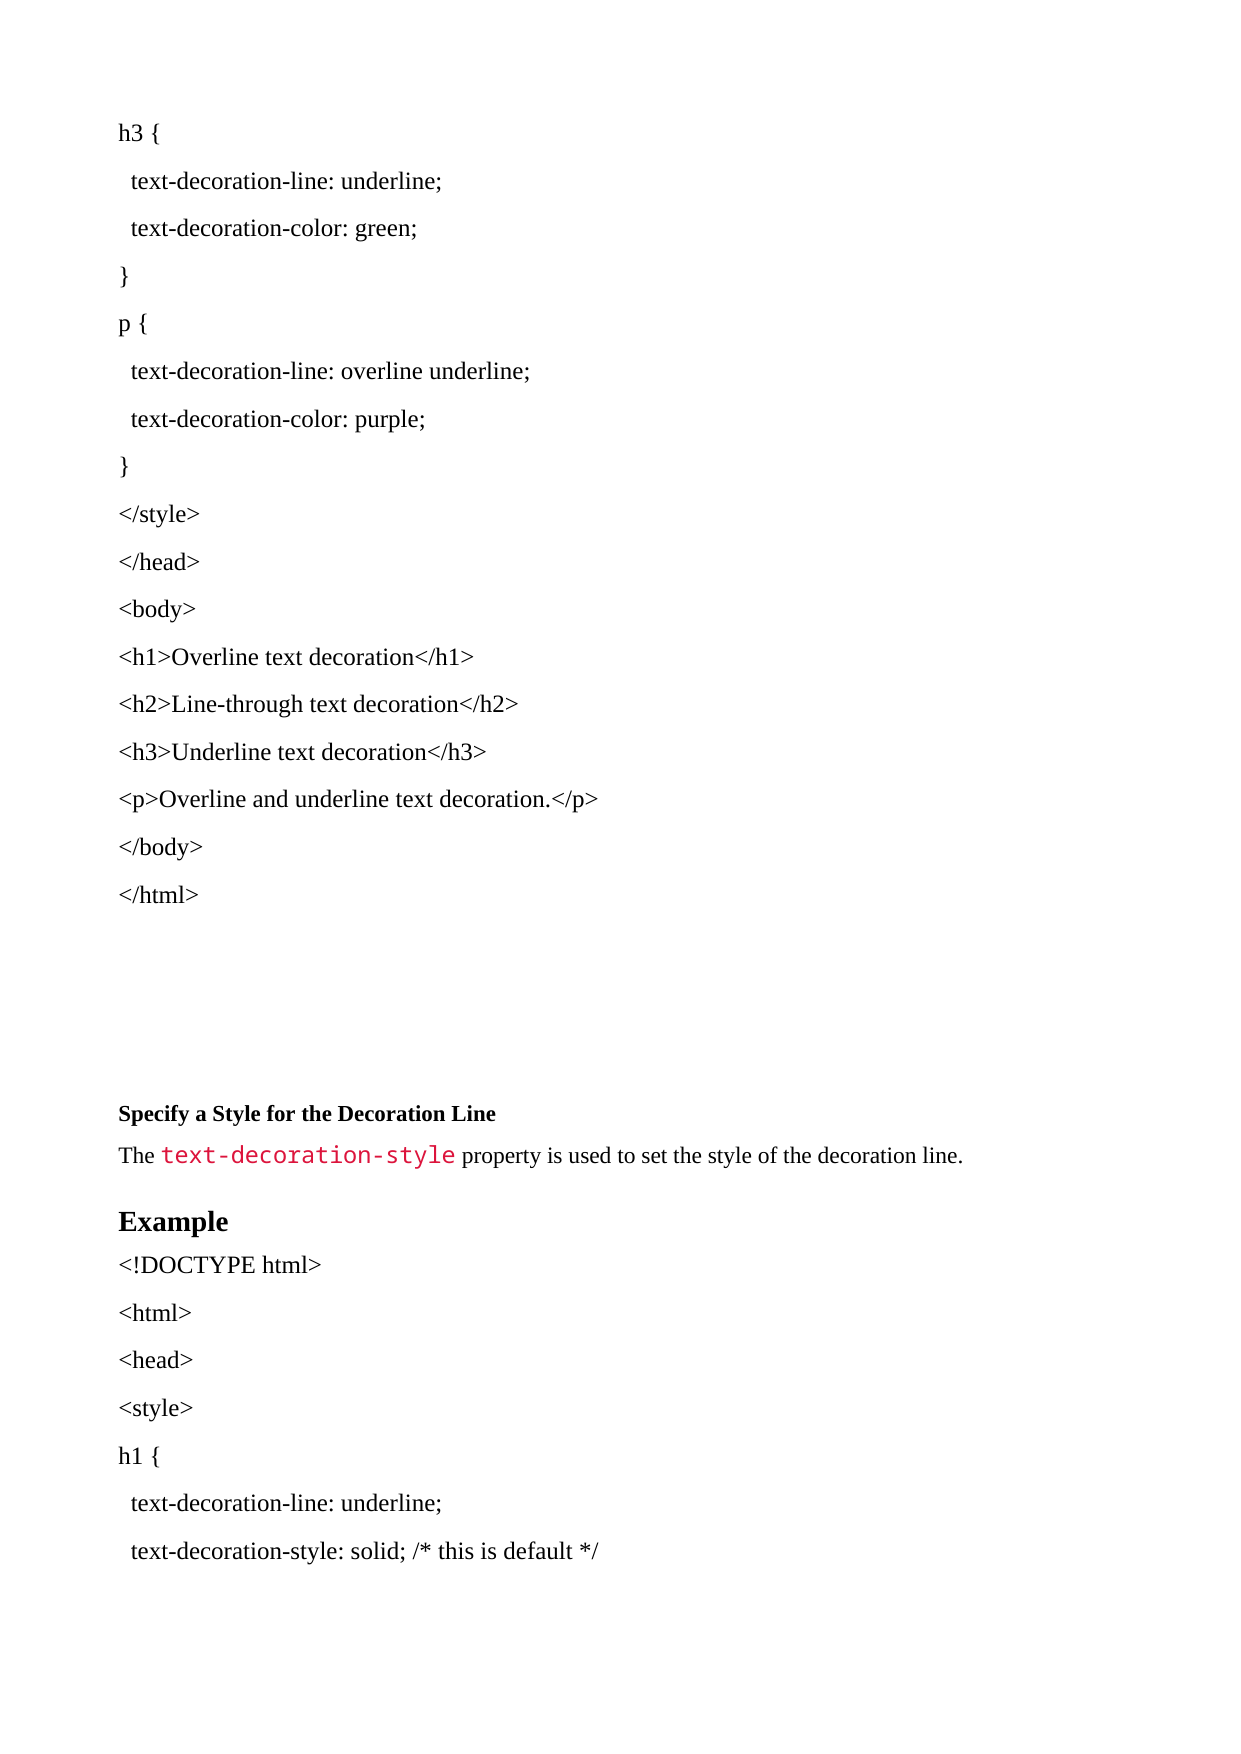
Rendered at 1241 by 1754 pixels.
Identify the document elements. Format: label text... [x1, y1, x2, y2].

text <!DOCTYPE html> [118, 1250, 1122, 1279]
text <body> [118, 594, 1122, 623]
text h1 { [118, 1441, 1122, 1469]
subtitle Specify a Style for the Decoration Line [118, 1099, 1122, 1126]
text } [118, 261, 1122, 290]
text </html> [118, 880, 1122, 908]
text <h3>Underline text decoration</h3> [118, 737, 1122, 766]
text p { [118, 308, 1122, 337]
text text-decoration-line: overline underline; [118, 356, 1122, 385]
text <h1>Overline text decoration</h1> [118, 642, 1122, 671]
text </style> [118, 499, 1122, 528]
text <html> [118, 1298, 1122, 1327]
text text-decoration-color: purple; [118, 404, 1122, 432]
text text-decoration-line: underline; [118, 166, 1122, 194]
text } [118, 451, 1122, 480]
text <style> [118, 1393, 1122, 1422]
text text-decoration-line: underline; [118, 1488, 1122, 1517]
text text-decoration-style: solid; /* this is default */ [118, 1536, 1122, 1565]
text </head> [118, 547, 1122, 575]
text </body> [118, 832, 1122, 861]
text text-decoration-color: green; [118, 213, 1122, 242]
text h3 { [118, 118, 1122, 147]
text <p>Overline and underline text decoration.</p> [118, 784, 1122, 813]
text The text-decoration-style property is used to set the style of the decoration line. [118, 1138, 1122, 1170]
subtitle Example [118, 1204, 1122, 1238]
text <head> [118, 1346, 1122, 1374]
text <h2>Line-through text decoration</h2> [118, 689, 1122, 718]
